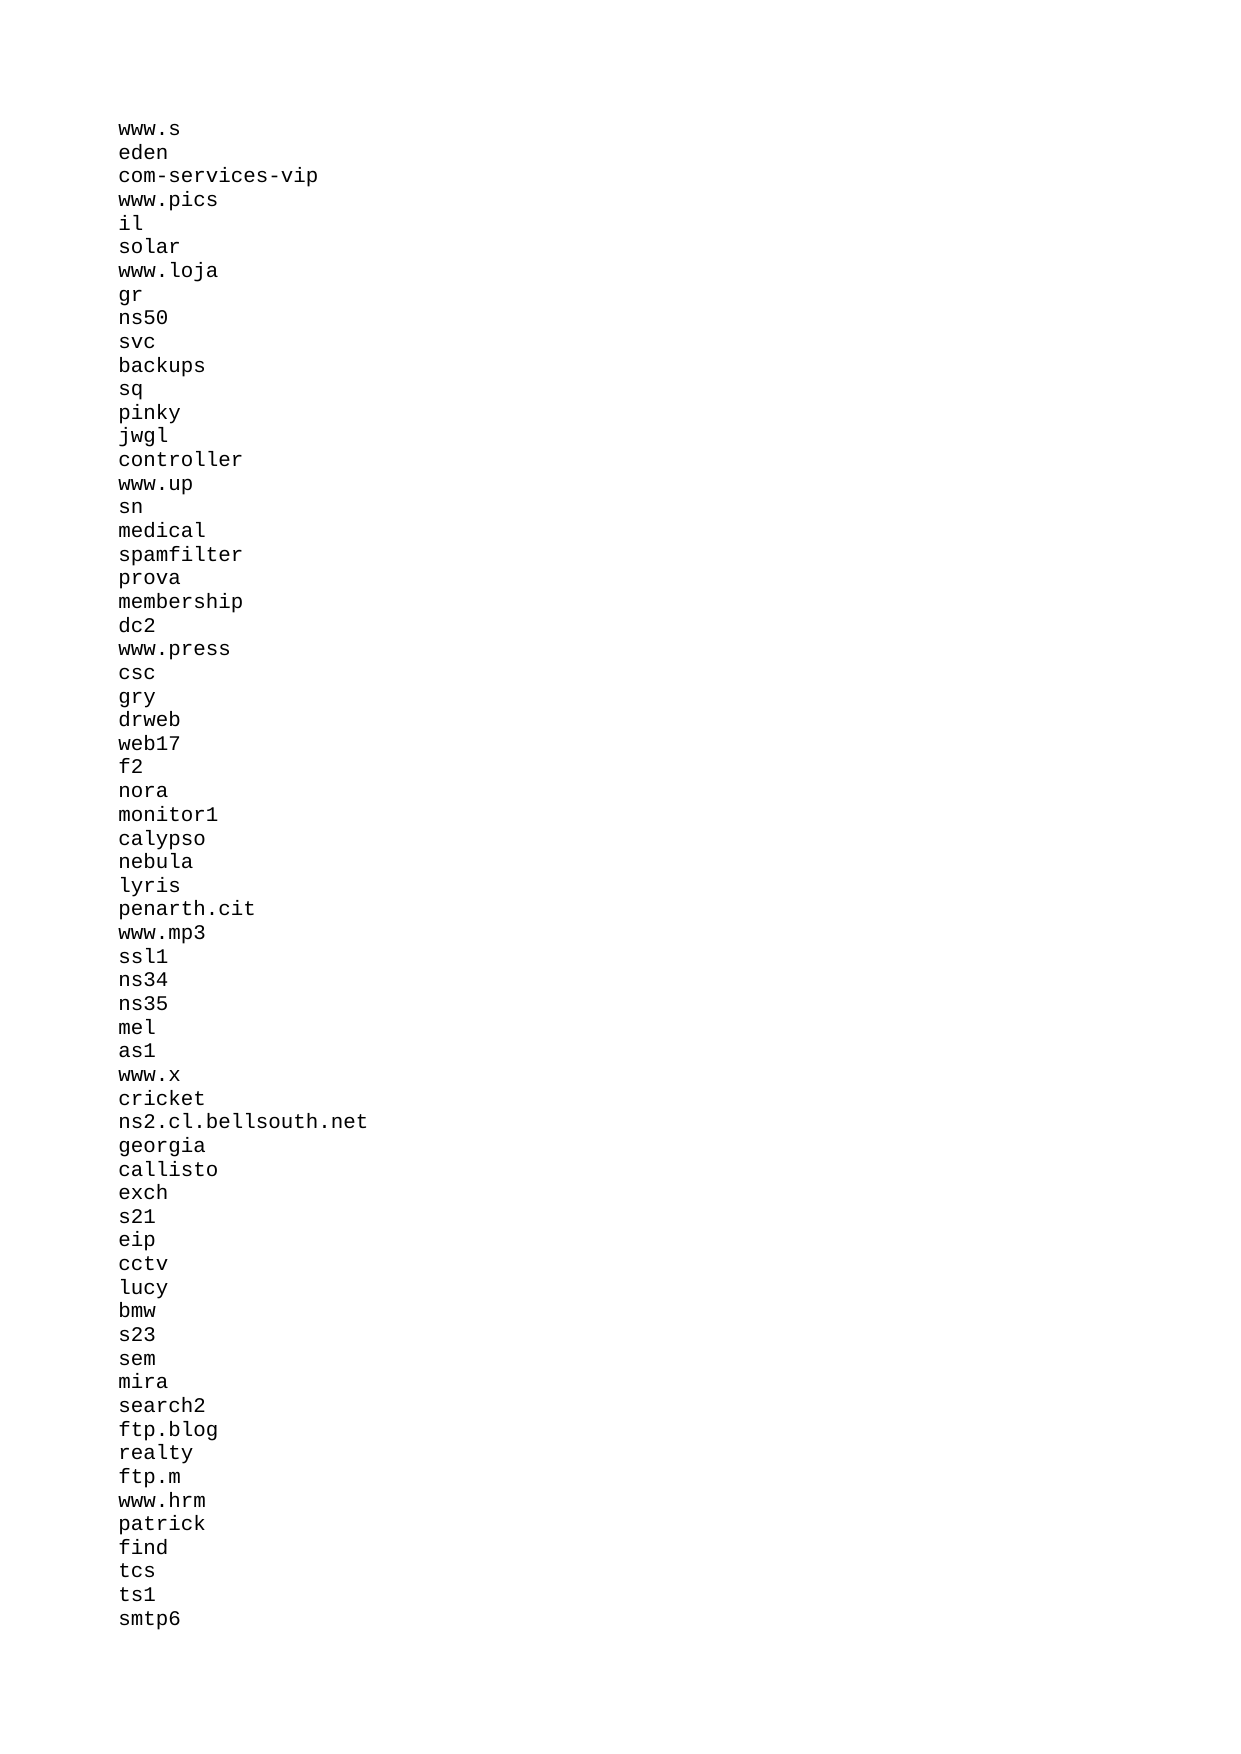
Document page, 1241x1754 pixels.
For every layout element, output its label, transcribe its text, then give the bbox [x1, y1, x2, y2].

text sq [118, 378, 1122, 402]
text ftp.blog [118, 1419, 1122, 1442]
text cctv [118, 1253, 1122, 1277]
text ns35 [118, 993, 1122, 1017]
text spamfilter [118, 544, 1122, 567]
text www.up [118, 473, 1122, 496]
text as1 [118, 1040, 1122, 1064]
text solar [118, 236, 1122, 260]
text sn [118, 496, 1122, 520]
text penarth.cit [118, 898, 1122, 922]
text calypso [118, 827, 1122, 851]
text il [118, 213, 1122, 236]
text www.loja [118, 260, 1122, 284]
text mira [118, 1371, 1122, 1395]
text ns2.cl.bellsouth.net [118, 1111, 1122, 1135]
text www.hrm [118, 1489, 1122, 1513]
text web17 [118, 733, 1122, 757]
text lyris [118, 875, 1122, 898]
text callisto [118, 1158, 1122, 1182]
text smtp6 [118, 1608, 1122, 1631]
text medical [118, 520, 1122, 544]
text ssl1 [118, 946, 1122, 969]
text monitor1 [118, 804, 1122, 827]
text prova [118, 567, 1122, 591]
text find [118, 1537, 1122, 1561]
text f2 [118, 757, 1122, 780]
text nora [118, 780, 1122, 804]
text mel [118, 1017, 1122, 1040]
text jwgl [118, 426, 1122, 449]
text lucy [118, 1277, 1122, 1300]
text exch [118, 1182, 1122, 1206]
text membership [118, 591, 1122, 615]
text www.mp3 [118, 922, 1122, 946]
text www.x [118, 1064, 1122, 1088]
text eden [118, 142, 1122, 165]
text gr [118, 284, 1122, 307]
text ftp.m [118, 1466, 1122, 1489]
text patrick [118, 1513, 1122, 1537]
text sem [118, 1348, 1122, 1371]
text svc [118, 331, 1122, 354]
text nebula [118, 851, 1122, 875]
text georgia [118, 1135, 1122, 1158]
text pinky [118, 402, 1122, 426]
text backups [118, 354, 1122, 378]
text s21 [118, 1206, 1122, 1229]
text dc2 [118, 615, 1122, 638]
text com-services-vip [118, 165, 1122, 189]
text csc [118, 662, 1122, 686]
text realty [118, 1442, 1122, 1466]
text bmw [118, 1300, 1122, 1324]
text s23 [118, 1324, 1122, 1348]
text search2 [118, 1395, 1122, 1419]
text www.press [118, 638, 1122, 662]
text controller [118, 449, 1122, 473]
text ns34 [118, 969, 1122, 993]
text www.pics [118, 189, 1122, 213]
text gry [118, 686, 1122, 709]
text ns50 [118, 307, 1122, 331]
text cricket [118, 1088, 1122, 1111]
text eip [118, 1229, 1122, 1253]
text tcs [118, 1561, 1122, 1584]
text ts1 [118, 1584, 1122, 1608]
text drweb [118, 709, 1122, 733]
text www.s [118, 118, 1122, 142]
